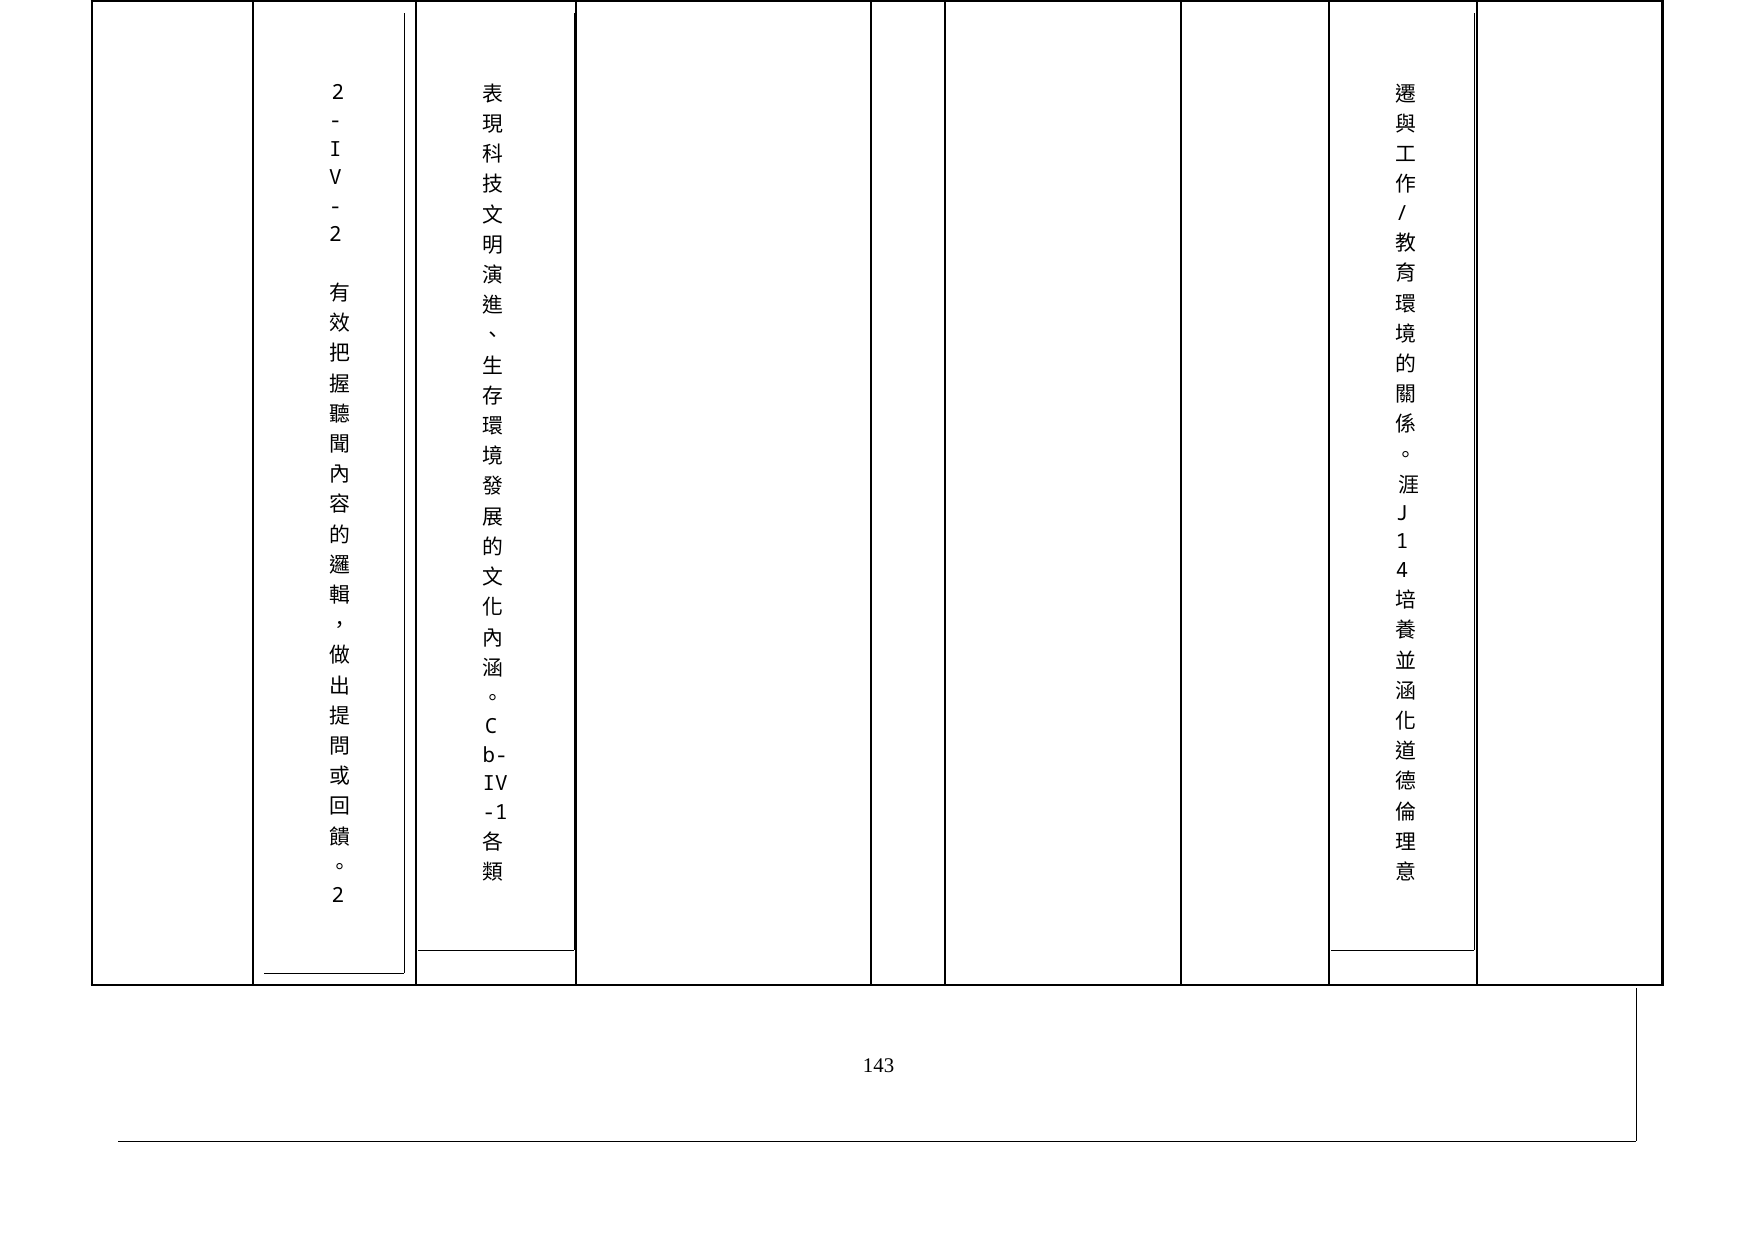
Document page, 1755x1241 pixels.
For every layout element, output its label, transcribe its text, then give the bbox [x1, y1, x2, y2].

table_cell [577, 2, 870, 984]
table_cell [93, 2, 252, 984]
table_cell 2-IV-2 有效把握聽聞內容的邏輯，做出提問或回饋。 2- [254, 2, 415, 984]
table_cell 表現科技文明演進、生存環境發展的文化內涵。 Cb-IV-1 各類 [417, 2, 575, 984]
table_cell 遷與工作/教育環境的關係。 涯J14 培養並涵化道德倫理意 [1330, 2, 1476, 984]
table_cell [872, 2, 944, 984]
table_cell [1478, 2, 1661, 984]
table_cell [1182, 2, 1328, 984]
table_cell [946, 2, 1180, 984]
